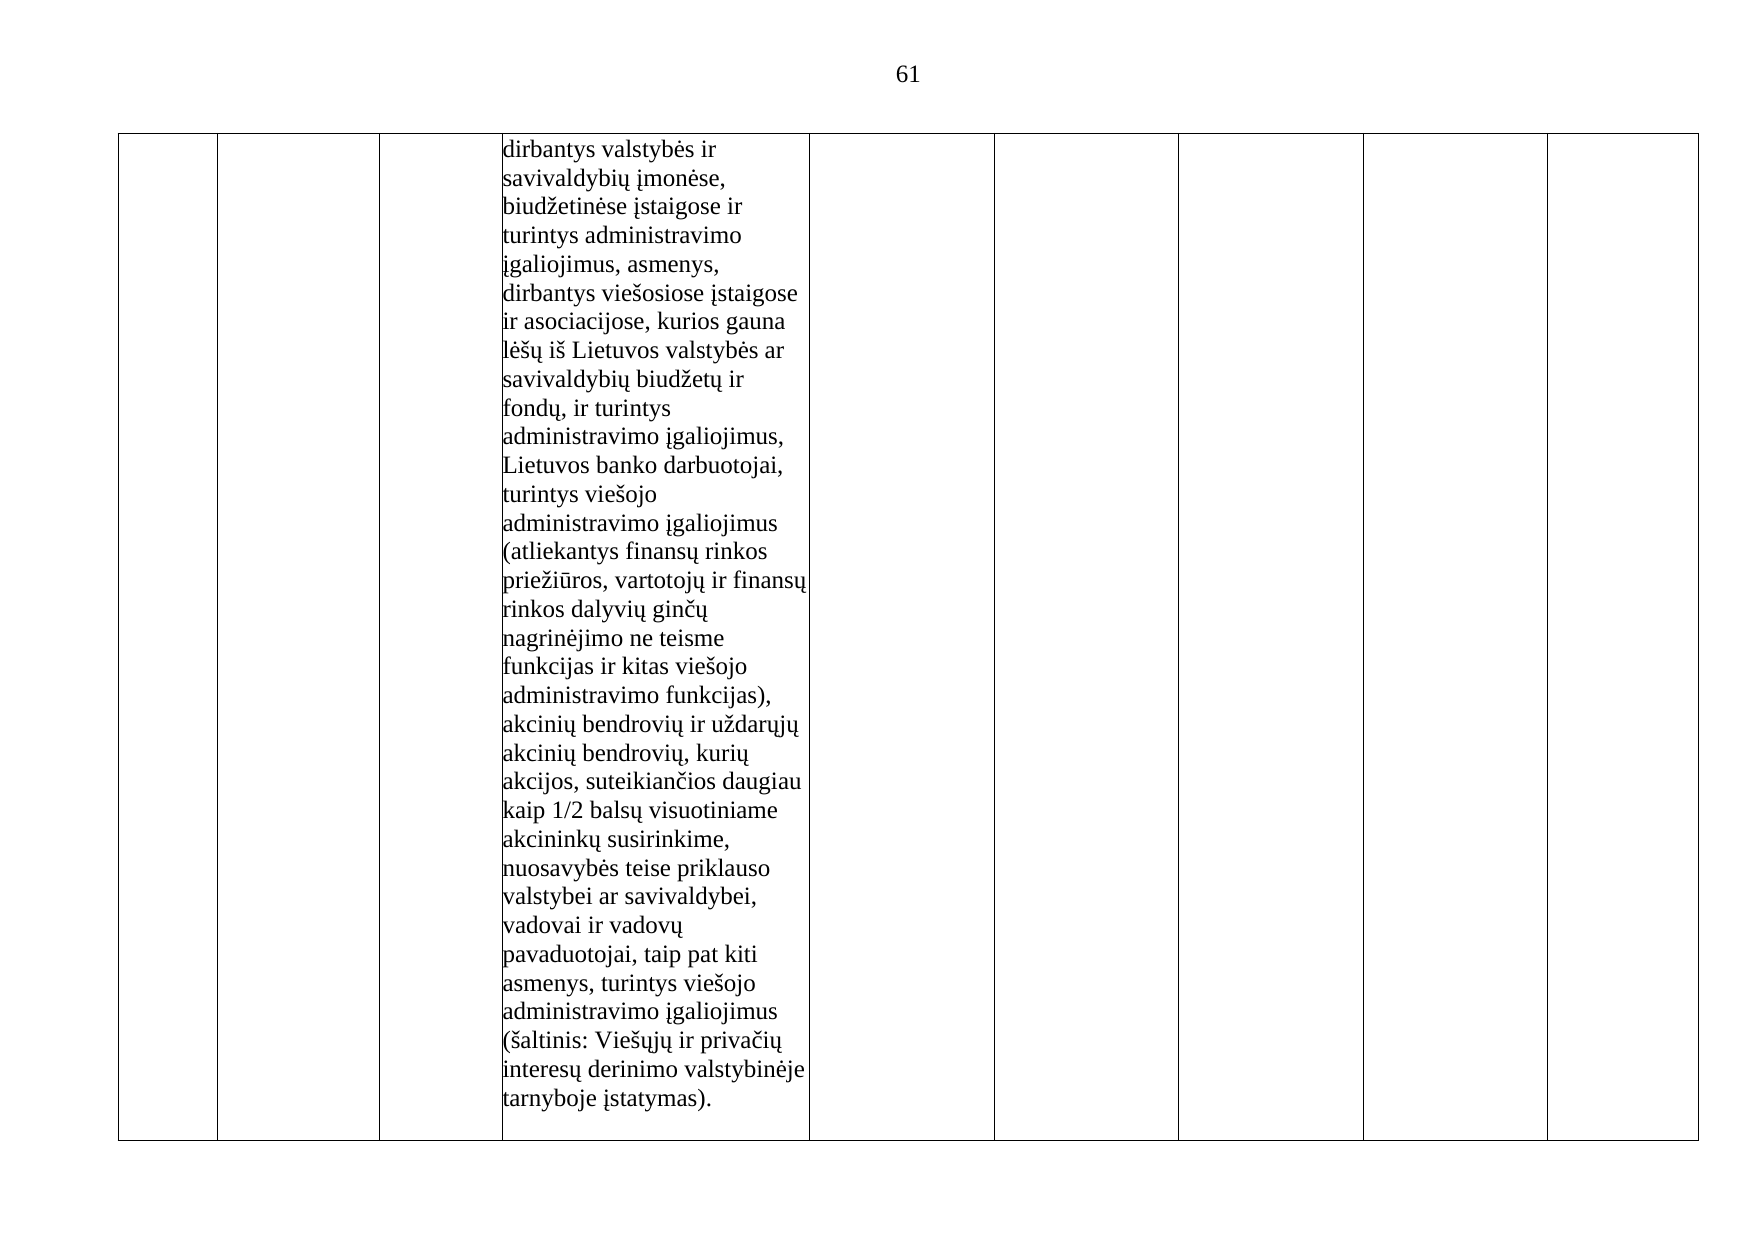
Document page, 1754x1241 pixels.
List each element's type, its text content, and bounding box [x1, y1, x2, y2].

table_cell [995, 134, 1178, 1140]
table_cell [1179, 134, 1363, 1140]
table_cell [380, 134, 502, 1140]
table_cell [218, 134, 379, 1140]
table_cell [1548, 134, 1698, 1140]
table_cell dirbantys valstybės ir savivaldybių įmonėse, biudžetinėse įstaigose ir turintys administravimo įgaliojimus, asmenys, dirbantys viešosiose įstaigose ir asociacijose, kurios gauna lėšų iš Lietuvos valstybės ar savivaldybių biudžetų ir fondų, ir turintys administravimo įgaliojimus, Lietuvos banko darbuotojai, turintys viešojo administravimo įgaliojimus (atliekantys finansų rinkos priežiūros, vartotojų ir finansų rinkos dalyvių ginčų nagrinėjimo ne teisme funkcijas ir kitas viešojo administravimo funkcijas), akcinių bendrovių ir uždarųjų akcinių bendrovių, kurių akcijos, suteikiančios daugiau kaip 1/2 balsų visuotiniame akcininkų susirinkime, nuosavybės teise priklauso valstybei ar savivaldybei, vadovai ir vadovų pavaduotojai, taip pat kiti asmenys, turintys viešojo administravimo įgaliojimus (šaltinis: Viešųjų ir privačių interesų derinimo valstybinėje tarnyboje įstatymas). [503, 134, 809, 1140]
table_cell [1364, 134, 1547, 1140]
table_cell [119, 134, 217, 1140]
table_cell [810, 134, 994, 1140]
